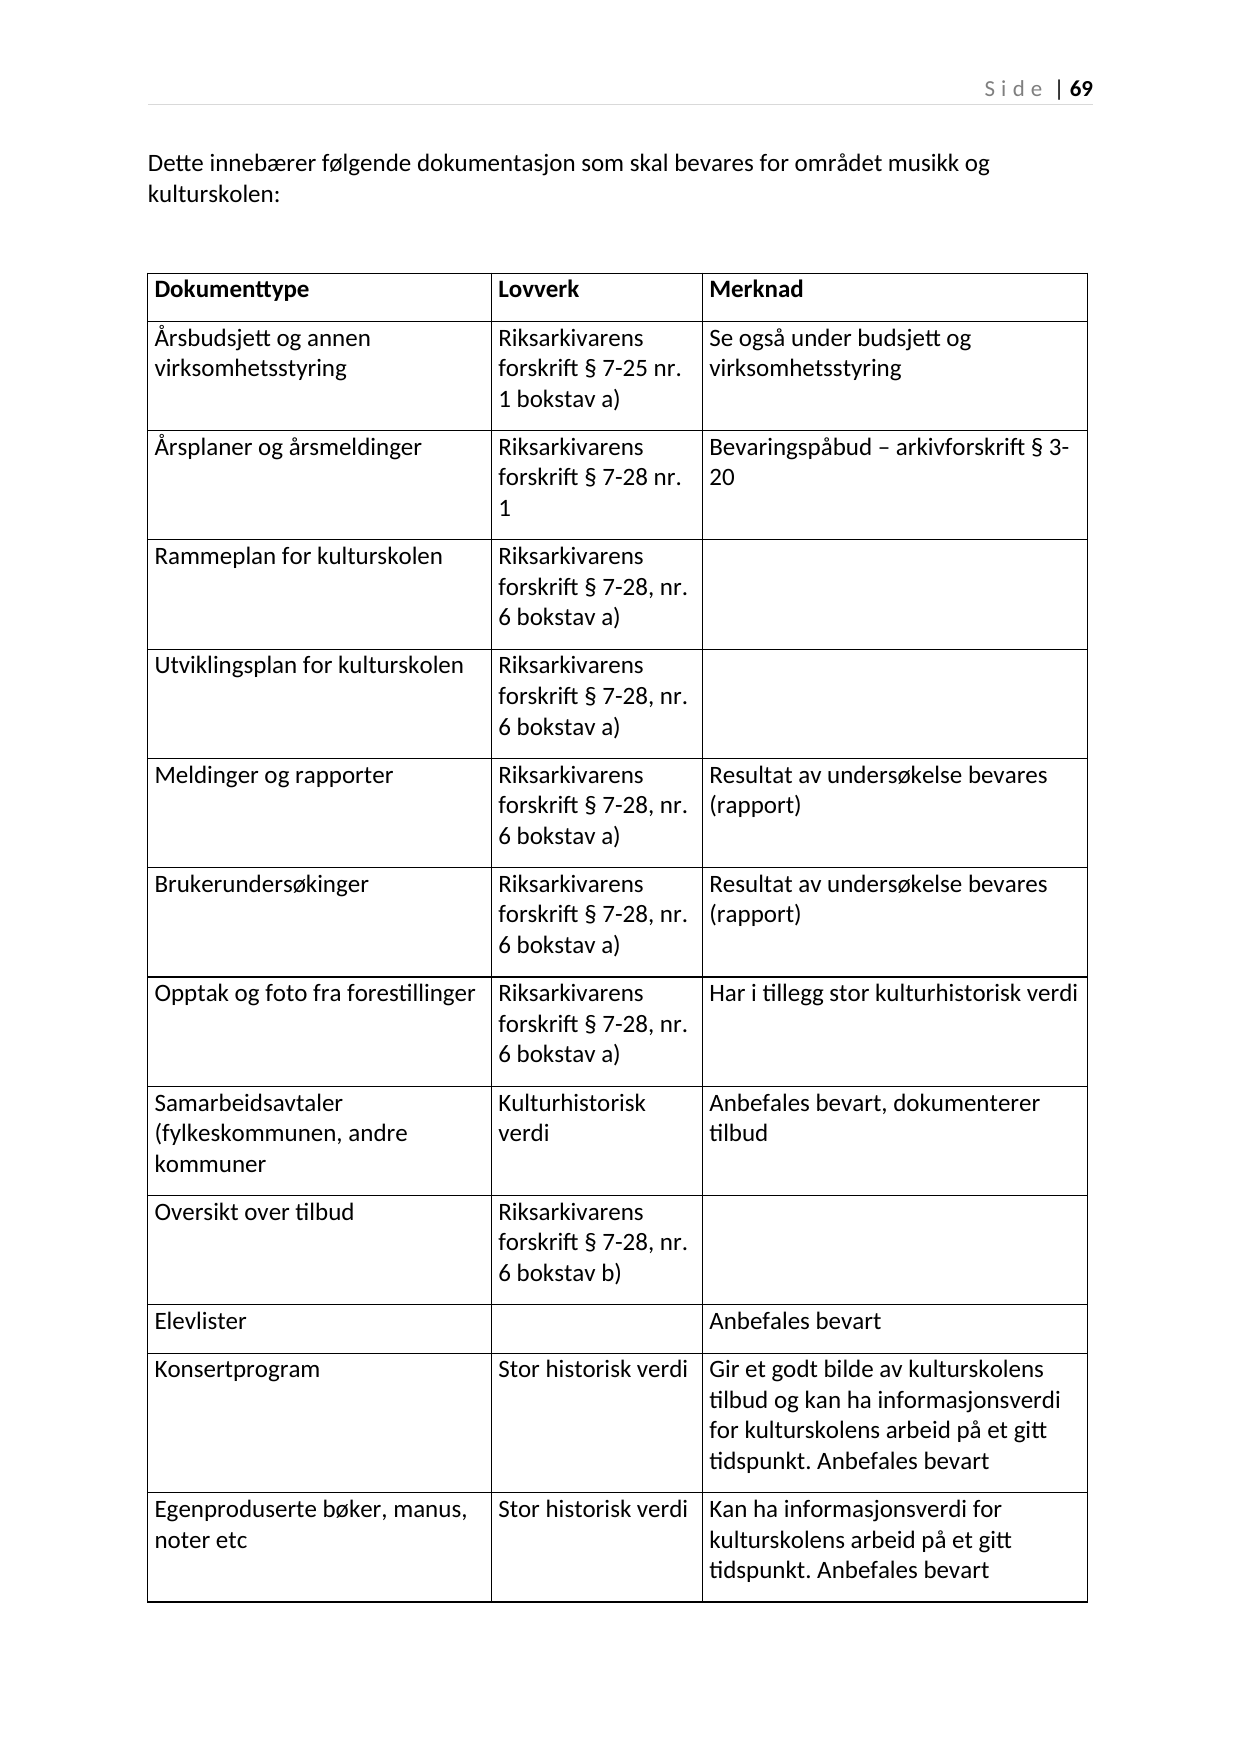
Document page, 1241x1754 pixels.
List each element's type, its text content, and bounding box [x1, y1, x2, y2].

table_cell Riksarkivarens forskrift § 7-28 nr. 1 [492, 431, 702, 539]
table_header Lovverk [492, 274, 702, 321]
table_cell Konsertprogram [148, 1354, 491, 1492]
table_cell Stor historisk verdi [492, 1493, 702, 1601]
table_cell Anbefales bevart [703, 1305, 1087, 1352]
table_cell Riksarkivarens forskrift § 7-28, nr. 6 bokstav a) [492, 540, 702, 648]
table_cell Meldinger og rapporter [148, 759, 491, 867]
table_cell Resultat av undersøkelse bevares (rapport) [703, 868, 1087, 976]
table_cell Riksarkivarens forskrift § 7-28, nr. 6 bokstav a) [492, 868, 702, 976]
text Dette innebærer følgende dokumentasjon som skal bevares for området musikk og kulturskolen: [148, 148, 1093, 209]
table_cell Elevlister [148, 1305, 491, 1352]
table_cell Se også under budsjett og virksomhetsstyring [703, 322, 1087, 430]
table_cell [703, 1196, 1087, 1304]
table_cell Oversikt over tilbud [148, 1196, 491, 1304]
table_cell Årsbudsjett og annen virksomhetsstyring [148, 322, 491, 430]
table_cell [492, 1305, 702, 1352]
table_cell Samarbeidsavtaler (fylkeskommunen, andre kommuner [148, 1087, 491, 1195]
table_cell Egenproduserte bøker, manus, noter etc [148, 1493, 491, 1601]
table_cell Kulturhistorisk verdi [492, 1087, 702, 1195]
table_header Dokumenttype [148, 274, 491, 321]
table_cell Riksarkivarens forskrift § 7-28, nr. 6 bokstav a) [492, 978, 702, 1086]
table_cell Riksarkivarens forskrift § 7-25 nr. 1 bokstav a) [492, 322, 702, 430]
table_cell Utviklingsplan for kulturskolen [148, 650, 491, 758]
table_cell Rammeplan for kulturskolen [148, 540, 491, 648]
table_cell Gir et godt bilde av kulturskolens tilbud og kan ha informasjonsverdi for kulturskolens arbeid på et gitt tidspunkt. Anbefales bevart [703, 1354, 1087, 1492]
table_cell Brukerundersøkinger [148, 868, 491, 976]
table_cell Stor historisk verdi [492, 1354, 702, 1492]
table_header Merknad [703, 274, 1087, 321]
table_cell Resultat av undersøkelse bevares (rapport) [703, 759, 1087, 867]
table_cell Kan ha informasjonsverdi for kulturskolens arbeid på et gitt tidspunkt. Anbefales bevart [703, 1493, 1087, 1601]
table_cell Opptak og foto fra forestillinger [148, 978, 491, 1086]
table_cell Riksarkivarens forskrift § 7-28, nr. 6 bokstav b) [492, 1196, 702, 1304]
table_cell Årsplaner og årsmeldinger [148, 431, 491, 539]
table_cell Bevaringspåbud – arkivforskrift § 3-20 [703, 431, 1087, 539]
table_cell [703, 650, 1087, 758]
table_cell [703, 540, 1087, 648]
table_cell Riksarkivarens forskrift § 7-28, nr. 6 bokstav a) [492, 759, 702, 867]
table_cell Anbefales bevart, dokumenterer tilbud [703, 1087, 1087, 1195]
table_cell Riksarkivarens forskrift § 7-28, nr. 6 bokstav a) [492, 650, 702, 758]
table_cell Har i tillegg stor kulturhistorisk verdi [703, 978, 1087, 1086]
